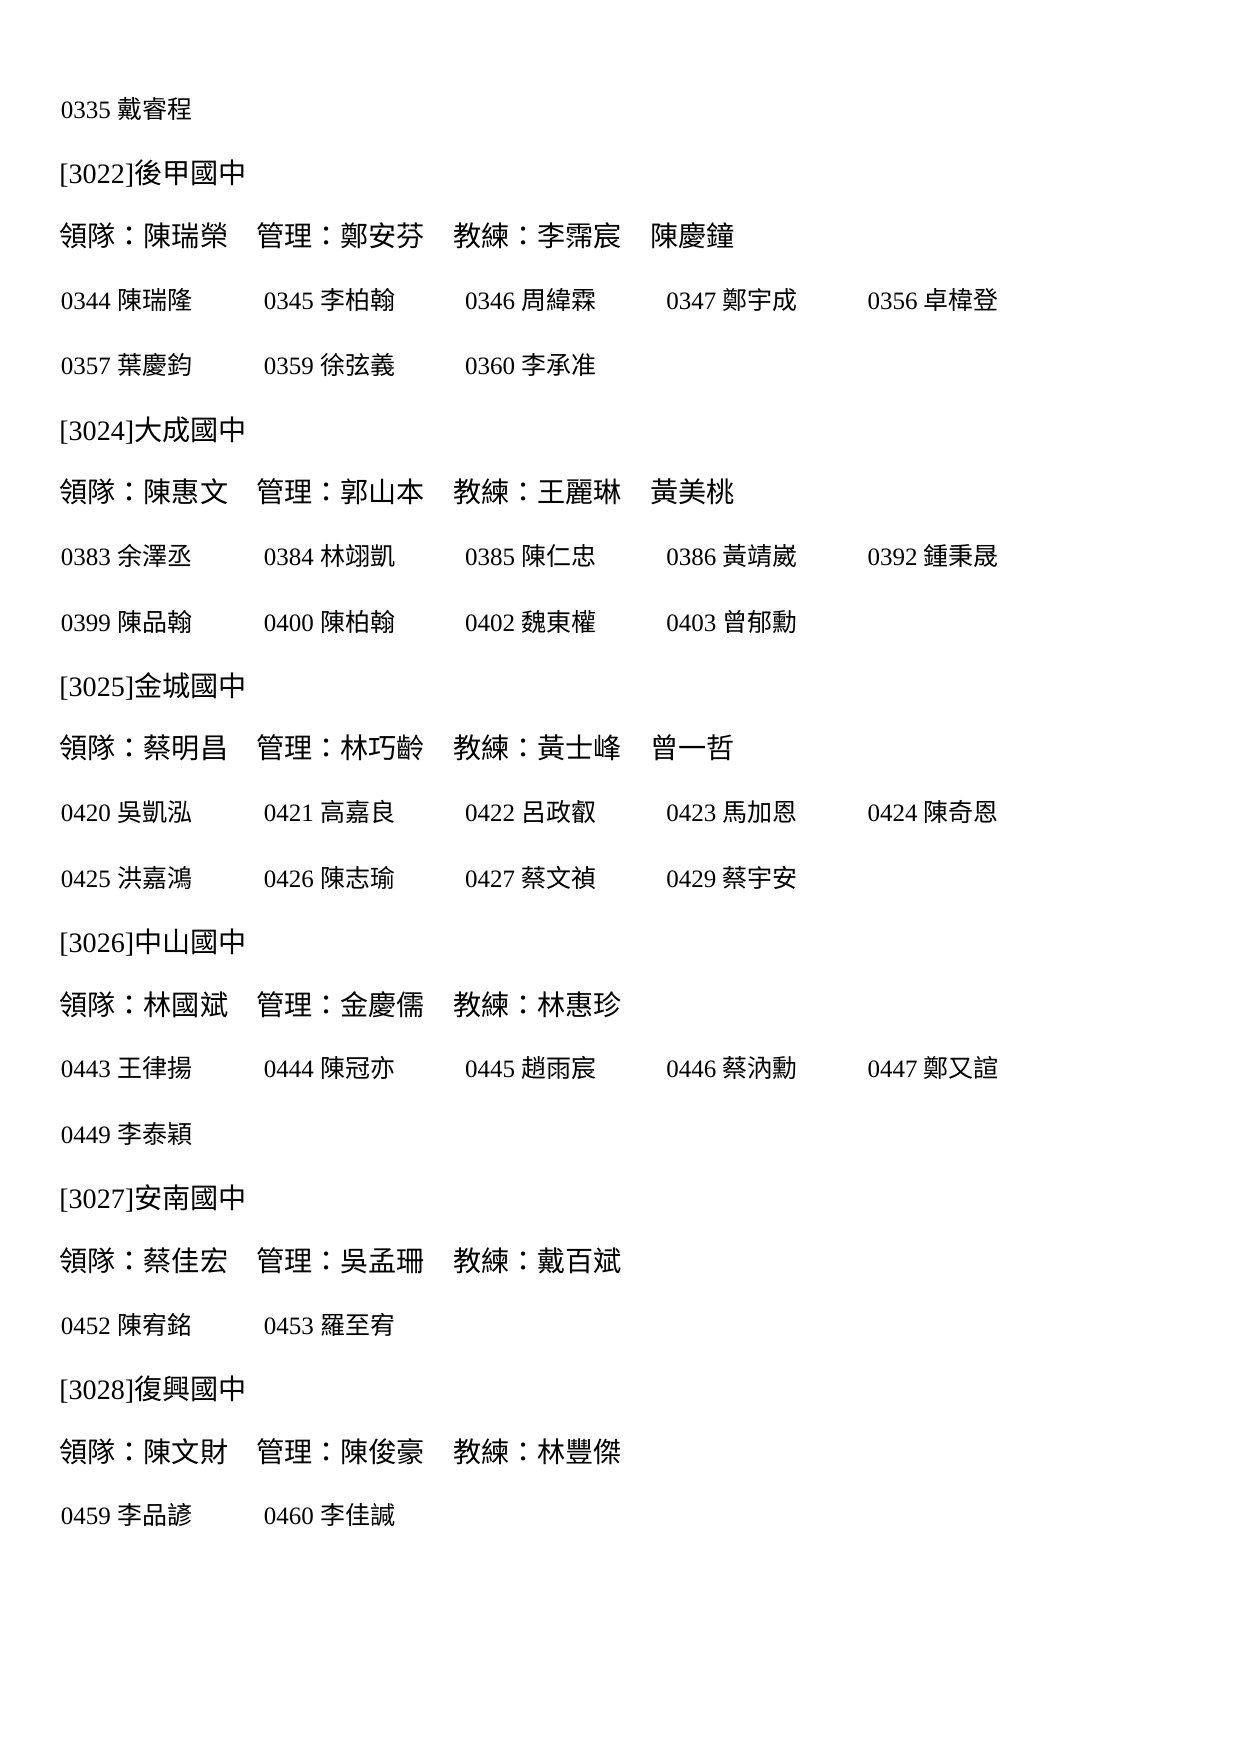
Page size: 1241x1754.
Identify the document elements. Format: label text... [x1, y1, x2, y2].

text [3028]復興國中 領隊：陳文財 管理：陳俊豪 教練：林豐傑 [59, 1346, 1181, 1471]
table_header 0384 林翊凱 [262, 511, 463, 577]
table_header 0420 吳凱泓 [59, 768, 262, 833]
table_cell [262, 1090, 463, 1155]
table_cell [866, 577, 1069, 643]
table_header [866, 1471, 1069, 1536]
table_cell [866, 321, 1069, 386]
table_header 0346 周緯霖 [463, 255, 664, 321]
table_header [262, 65, 463, 130]
table_cell 0403 曾郁勳 [665, 577, 866, 643]
table_cell 0359 徐弦義 [262, 321, 463, 386]
text [3024]大成國中 領隊：陳惠文 管理：郭山本 教練：王麗琳 黃美桃 [59, 386, 1181, 511]
table_cell [665, 321, 866, 386]
table_header 0423 馬加恩 [665, 768, 866, 833]
table_header 0347 鄭宇成 [665, 255, 866, 321]
table_header 0453 羅至宥 [262, 1280, 463, 1346]
table_header [463, 1471, 664, 1536]
table_cell 0360 李承准 [463, 321, 664, 386]
table_header [463, 1280, 664, 1346]
table_cell 0425 洪嘉鴻 [59, 833, 262, 899]
table_header 0392 鍾秉晟 [866, 511, 1069, 577]
text [3026]中山國中 領隊：林國斌 管理：金慶儒 教練：林惠珍 [59, 899, 1181, 1024]
table_header 0460 李佳諴 [262, 1471, 463, 1536]
table_header 0356 卓椲登 [866, 255, 1069, 321]
text [3027]安南國中 領隊：蔡佳宏 管理：吳孟珊 教練：戴百斌 [59, 1155, 1181, 1280]
table_cell 0399 陳品翰 [59, 577, 262, 643]
table_header 0443 王律揚 [59, 1024, 262, 1089]
table_header 0444 陳冠亦 [262, 1024, 463, 1089]
table_header 0383 余澤丞 [59, 511, 262, 577]
text [3022]後甲國中 領隊：陳瑞榮 管理：鄭安芬 教練：李霈宸 陳慶鐘 [59, 130, 1181, 255]
table_cell 0426 陳志瑜 [262, 833, 463, 899]
table_cell 0427 蔡文禎 [463, 833, 664, 899]
table_header 0421 高嘉良 [262, 768, 463, 833]
table_cell [866, 833, 1069, 899]
table_cell [866, 1090, 1069, 1155]
table_header 0452 陳宥銘 [59, 1280, 262, 1346]
table_header 0386 黃靖崴 [665, 511, 866, 577]
table_header [665, 65, 866, 130]
table_header 0345 李柏翰 [262, 255, 463, 321]
table_header [866, 1280, 1069, 1346]
table_header [866, 65, 1069, 130]
table_header [665, 1280, 866, 1346]
table_header 0385 陳仁忠 [463, 511, 664, 577]
table_header 0335 戴睿程 [59, 65, 262, 130]
table_header 0445 趙雨宸 [463, 1024, 664, 1089]
table_cell 0429 蔡宇安 [665, 833, 866, 899]
table_header 0344 陳瑞隆 [59, 255, 262, 321]
table_header 0422 呂政叡 [463, 768, 664, 833]
table_header 0459 李品諺 [59, 1471, 262, 1536]
table_cell 0400 陳柏翰 [262, 577, 463, 643]
table_cell 0402 魏東權 [463, 577, 664, 643]
table_cell 0357 葉慶鈞 [59, 321, 262, 386]
table_cell [463, 1090, 664, 1155]
table_cell [665, 1090, 866, 1155]
table_header 0424 陳奇恩 [866, 768, 1069, 833]
table_header 0447 鄭又諠 [866, 1024, 1069, 1089]
table_header [665, 1471, 866, 1536]
table_header 0446 蔡汭勳 [665, 1024, 866, 1089]
table_header [463, 65, 664, 130]
text [3025]金城國中 領隊：蔡明昌 管理：林巧齡 教練：黃士峰 曾一哲 [59, 643, 1181, 768]
table_cell 0449 李泰穎 [59, 1090, 262, 1155]
